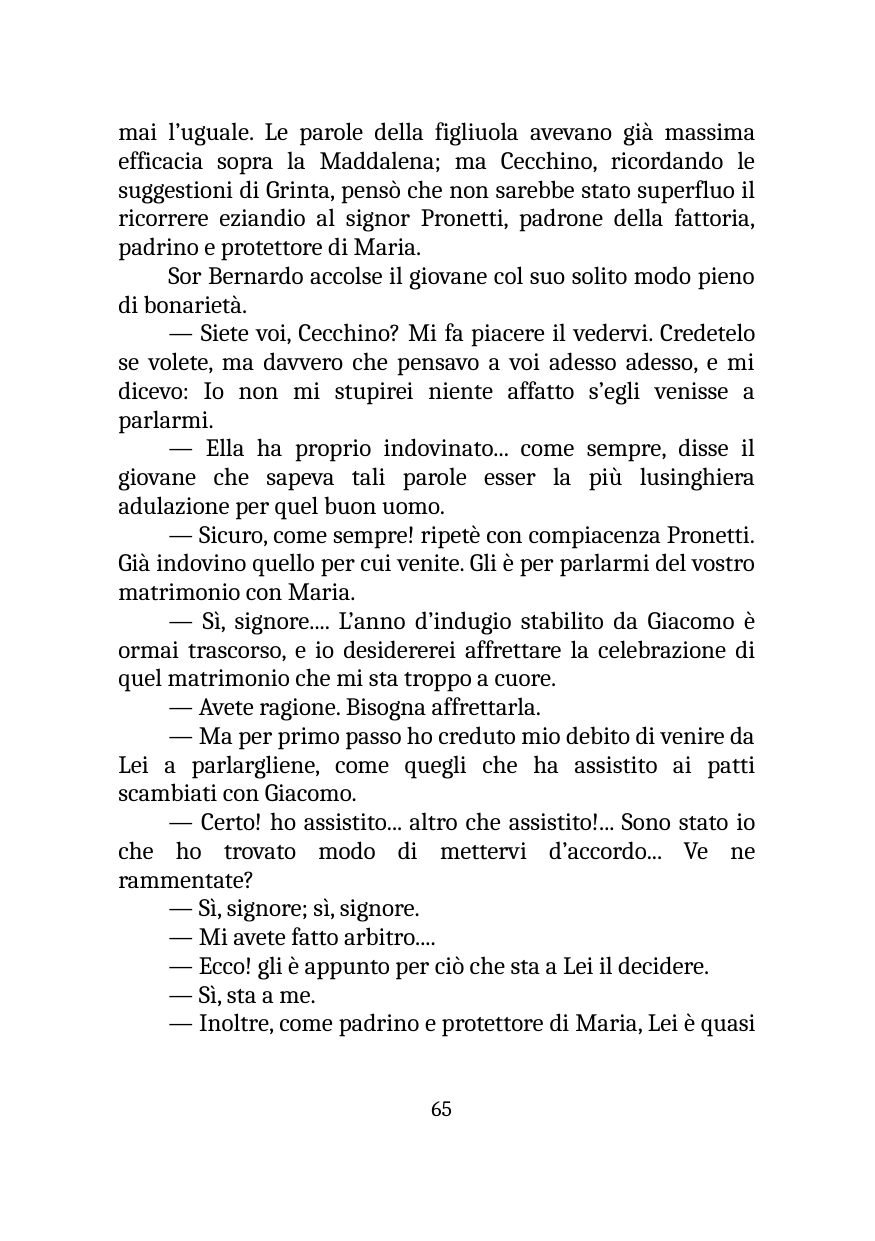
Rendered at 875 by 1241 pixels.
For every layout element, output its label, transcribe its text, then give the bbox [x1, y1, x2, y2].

text — Sì, signore.... L’anno d’indugio stabilito da Giacomo è ormai trascorso, e io desidererei affrettare la celebrazione di quel matrimonio che mi sta troppo a cuore. [118, 607, 756, 693]
text — Inoltre, come padrino e protettore di Maria, Lei è quasi [118, 1009, 756, 1038]
text — Ma per primo passo ho creduto mio debito di venire da Lei a parlargliene, come quegli che ha assistito ai patti scambiati con Giacomo. [118, 722, 756, 808]
text — Ella ha proprio indovinato... come sempre, disse il giovane che sapeva tali parole esser la più lusinghiera adulazione per quel buon uomo. [118, 434, 756, 521]
text — Mi avete fatto arbitro.... [118, 923, 756, 952]
text — Ecco! gli è appunto per ciò che sta a Lei il decidere. [118, 952, 756, 981]
text mai l’uguale. Le parole della figliuola avevano già massima efficacia sopra la Maddalena; ma Cecchino, ricordando le suggestioni di Grinta, pensò che non sarebbe stato superfluo il ricorrere eziandio al signor Pronetti, padrone della fattoria, padrino e protettore di Maria. [118, 118, 756, 262]
text Sor Bernardo accolse il giovane col suo solito modo pieno di bonarietà. [118, 262, 756, 319]
text — Certo! ho assistito... altro che assistito!... Sono stato io che ho trovato modo di mettervi d’accordo... Ve ne rammentate? [118, 808, 756, 894]
text — Avete ragione. Bisogna affrettarla. [118, 693, 756, 722]
text — Sì, signore; sì, signore. [118, 894, 756, 923]
text — Sì, sta a me. [118, 981, 756, 1009]
text — Sicuro, come sempre! ripetè con compiacenza Pronetti. Già indovino quello per cui venite. Gli è per parlarmi del vostro matrimonio con Maria. [118, 521, 756, 607]
text — Siete voi, Cecchino? Mi fa piacere il vedervi. Credetelo se volete, ma davvero che pensavo a voi adesso adesso, e mi dicevo: Io non mi stupirei niente affatto s’egli venisse a parlarmi. [118, 319, 756, 434]
